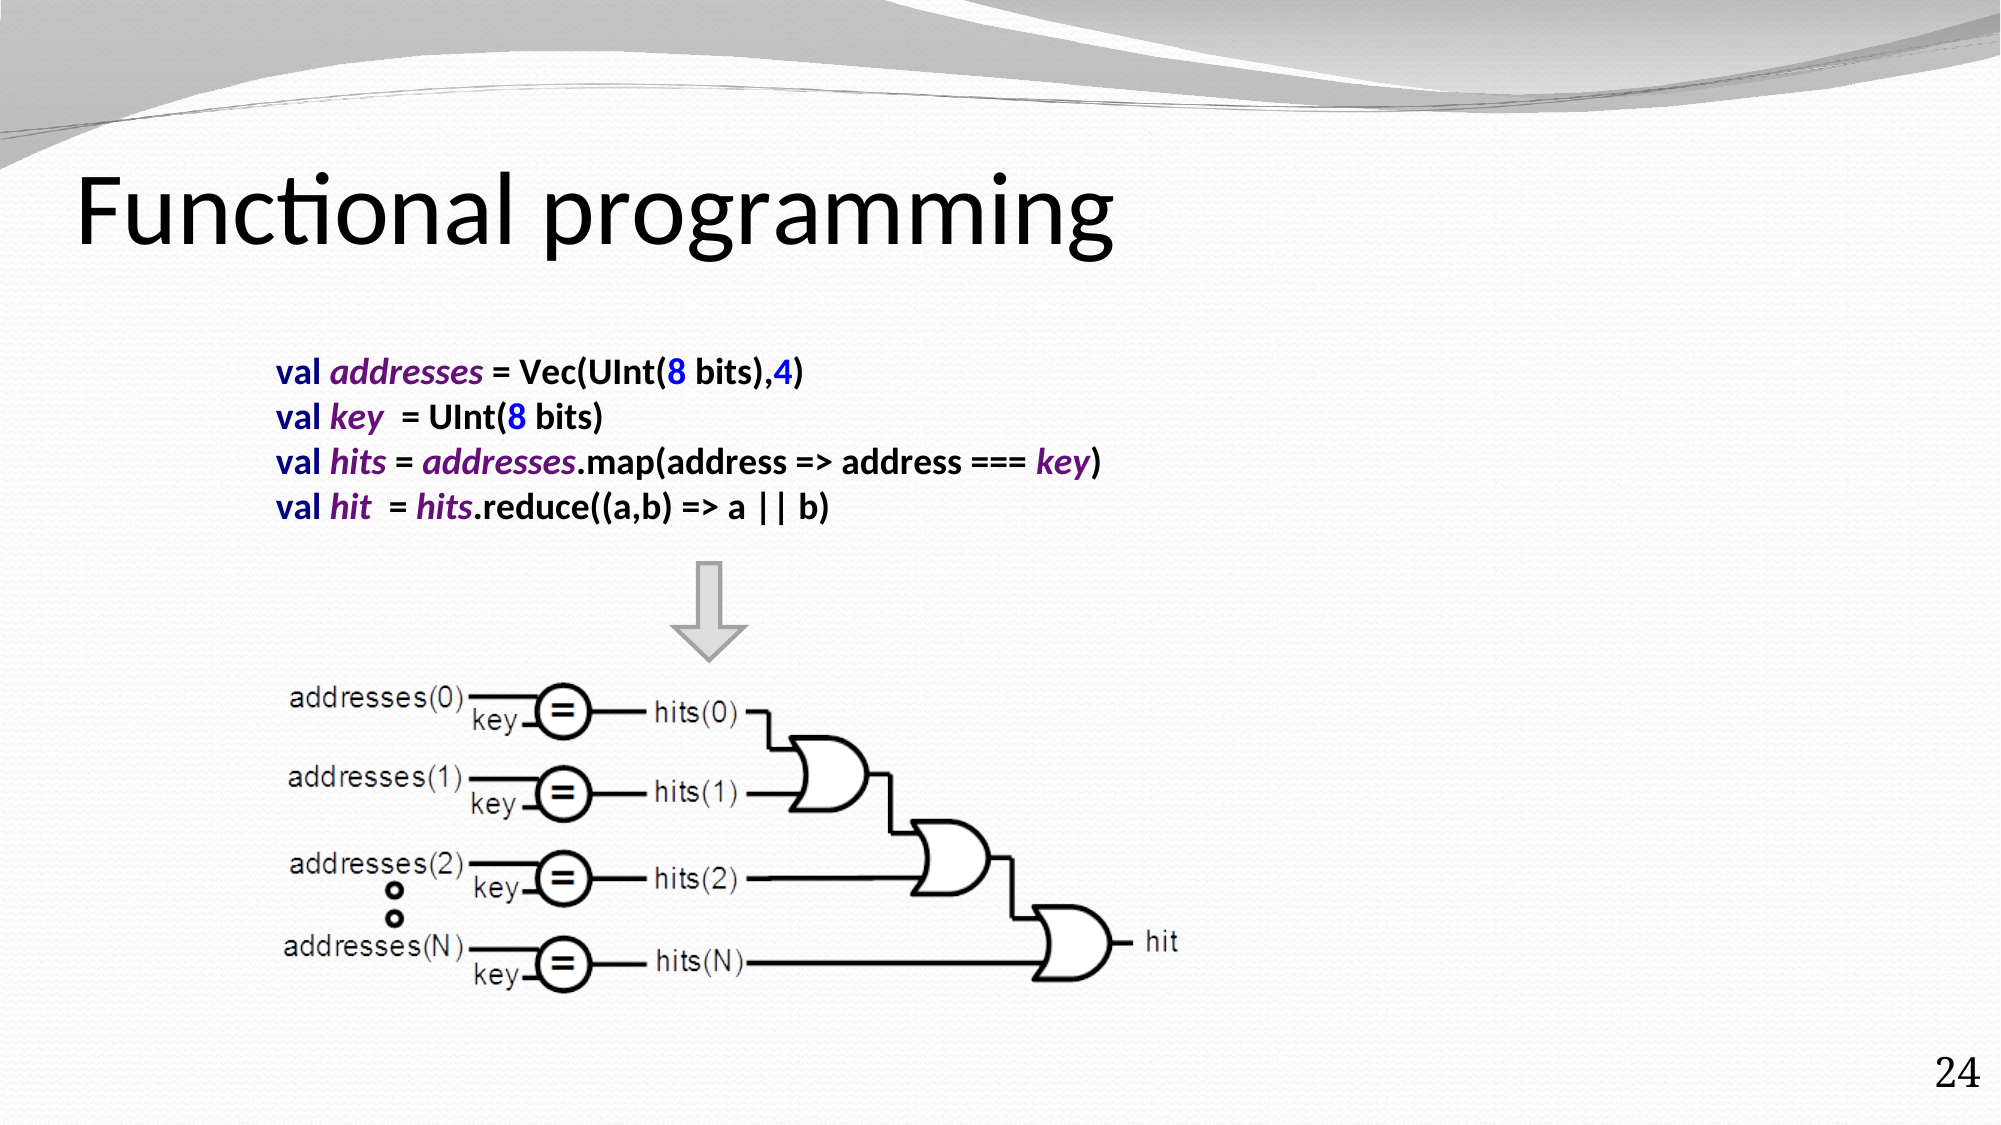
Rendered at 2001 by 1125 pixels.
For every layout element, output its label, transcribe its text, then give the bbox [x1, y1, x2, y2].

text_box [674, 563, 745, 661]
picture [0, 0, 2001, 1125]
text_box [1813, 1042, 1981, 1103]
text_box val addresses = Vec(UInt(8 bits),4) val key = UInt(8 bits) val hits = addresses.map(address => address === key) val hit = hits.reduce((a,b) => a || b) [261, 338, 1126, 535]
title Functional programming [75, 78, 1426, 266]
